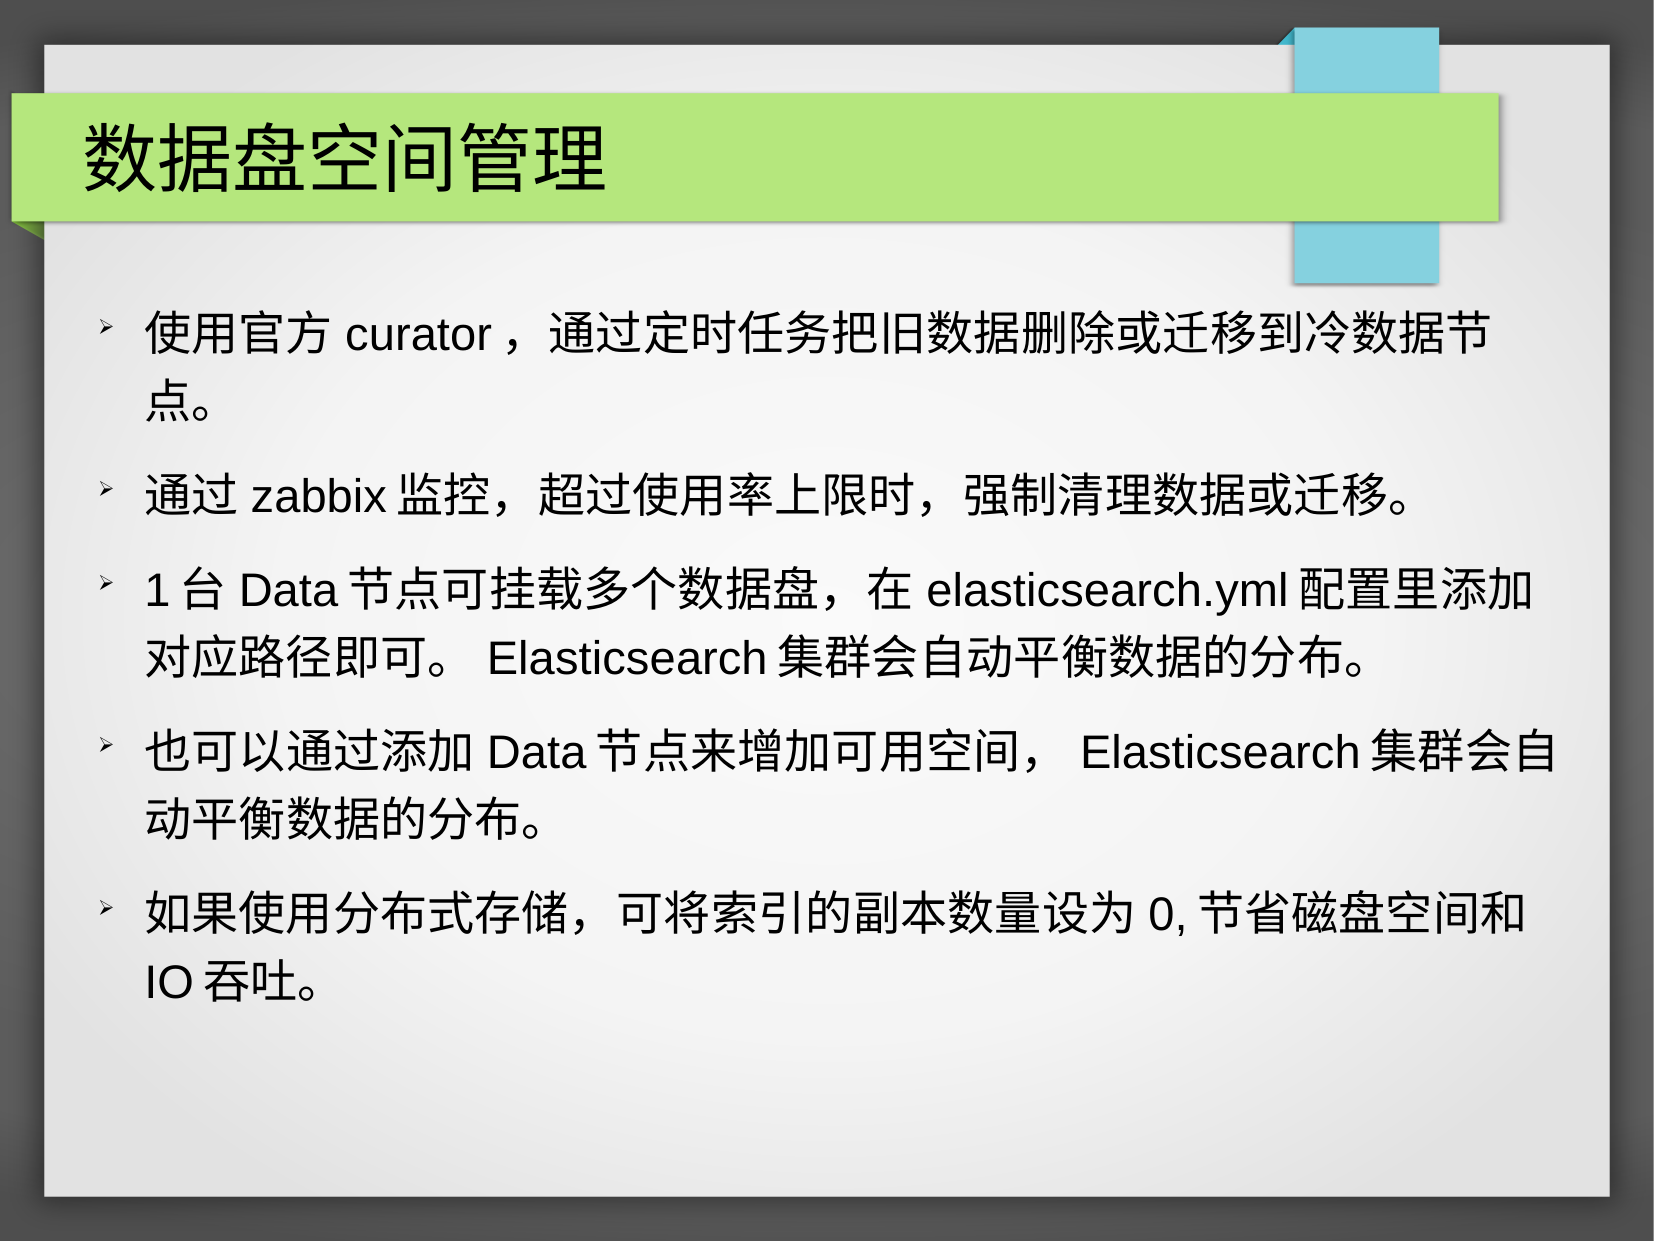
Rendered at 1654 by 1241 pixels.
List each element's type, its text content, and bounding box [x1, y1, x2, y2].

picture [0, 0, 1654, 1241]
list 使用官方curator，通过定时任务把旧数据删除或迁移到冷数据节点。 通过zabbix监控，超过使用率上限时，强制清理数据或迁移。 1台Data节点可挂载多个数据盘，在elasticsearch.yml配置里添加对应路径即可。Elasticsearch集群会自动平衡数据的分布。 也可以通过添加Data节点来增加可用空间，Elasticsearch集群会自动平衡数据的分布。 如果使用分布式存储，可将索引的副本数量设为0,节省磁盘空间和IO吞吐。 [82, 295, 1571, 1015]
title 数据盘空间管理 [82, 94, 1264, 213]
